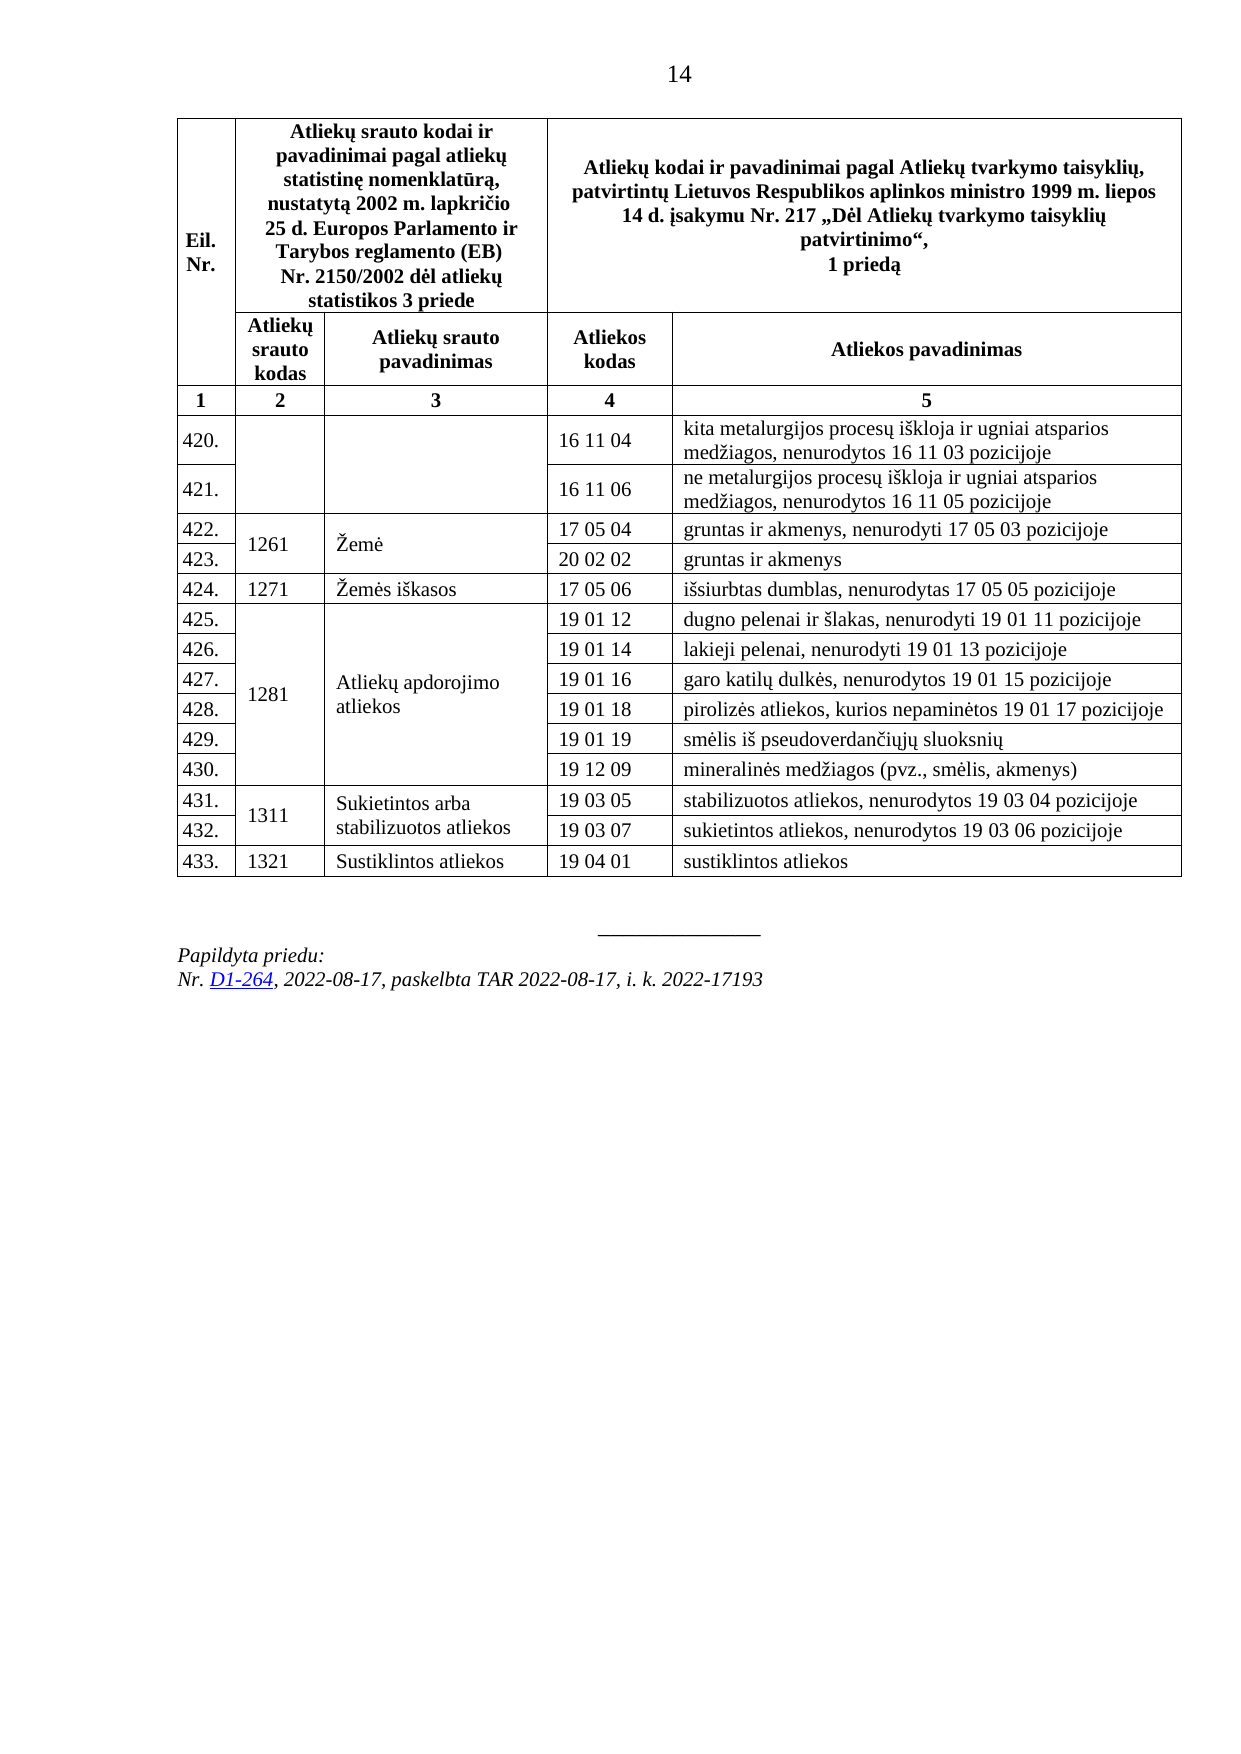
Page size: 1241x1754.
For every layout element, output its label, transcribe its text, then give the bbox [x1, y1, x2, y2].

table_cell pirolizės atliekos, kurios nepaminėtos 19 01 17 pozicijoje [673, 694, 1181, 723]
table_cell 19 03 05 [548, 786, 672, 814]
table_cell Žemė [325, 514, 547, 573]
table_cell Atliekų srauto kodas [236, 313, 324, 385]
table_cell 1261 [236, 514, 324, 573]
table_cell gruntas ir akmenys [673, 544, 1181, 573]
table_cell 19 01 12 [548, 604, 672, 633]
table_cell kita metalurgijos procesų iškloja ir ugniai atsparios medžiagos, nenurodytos 16 11 03 pozicijoje [673, 416, 1181, 464]
table_cell 432. [178, 816, 235, 844]
table_cell 421. [178, 465, 235, 513]
table_cell 19 12 09 [548, 754, 672, 784]
table_cell 430. [178, 754, 235, 784]
table_cell sukietintos atliekos, nenurodytos 19 03 06 pozicijoje [673, 816, 1181, 844]
table_cell 16 11 06 [548, 465, 672, 513]
table_cell Sustiklintos atliekos [325, 846, 547, 876]
table_cell 423. [178, 544, 235, 573]
table_cell smėlis iš pseudoverdančiųjų sluoksnių [673, 724, 1181, 753]
text Nr. D1-264, 2022-08-17, paskelbta TAR 2022-08-17, i. k. 2022-17193 [177, 967, 1181, 991]
table_cell lakieji pelenai, nenurodyti 19 01 13 pozicijoje [673, 634, 1181, 663]
table_cell 1281 [236, 604, 324, 784]
table_cell 427. [178, 664, 235, 693]
table_cell Žemės iškasos [325, 574, 547, 603]
table_cell stabilizuotos atliekos, nenurodytos 19 03 04 pozicijoje [673, 786, 1181, 814]
table_cell 1 [178, 386, 235, 415]
table_cell [325, 416, 547, 513]
table_cell sustiklintos atliekos [673, 846, 1181, 876]
table_cell dugno pelenai ir šlakas, nenurodyti 19 01 11 pozicijoje [673, 604, 1181, 633]
table_cell 420. [178, 416, 235, 464]
table_cell Atliekos kodas [548, 313, 672, 385]
table_cell 431. [178, 786, 235, 814]
table_cell 19 04 01 [548, 846, 672, 876]
table_cell mineralinės medžiagos (pvz., smėlis, akmenys) [673, 754, 1181, 784]
table_cell 3 [325, 386, 547, 415]
table_cell 1311 [236, 786, 324, 844]
table_cell gruntas ir akmenys, nenurodyti 17 05 03 pozicijoje [673, 514, 1181, 543]
table_cell garo katilų dulkės, nenurodytos 19 01 15 pozicijoje [673, 664, 1181, 693]
table_header Atliekų srauto kodai ir pavadinimai pagal atliekų statistinę nomenklatūrą, nustatytą 2002 m. lapkričio 25 d. Europos Parlamento ir Tarybos reglamento (EB) Nr. 2150/2002 dėl atliekų statistikos 3 priede [236, 119, 547, 312]
table_cell 429. [178, 724, 235, 753]
table_header Eil. Nr. [178, 119, 235, 385]
table_cell Sukietintos arba stabilizuotos atliekos [325, 786, 547, 844]
table_cell 1271 [236, 574, 324, 603]
table_cell 19 01 18 [548, 694, 672, 723]
table_cell 425. [178, 604, 235, 633]
table_cell 17 05 04 [548, 514, 672, 543]
text Papildyta priedu: [177, 943, 1181, 967]
table_cell Atliekų apdorojimo atliekos [325, 604, 547, 784]
table_cell 17 05 06 [548, 574, 672, 603]
table_cell 2 [236, 386, 324, 415]
table_cell 19 01 19 [548, 724, 672, 753]
table_cell 19 03 07 [548, 816, 672, 844]
table_cell 19 01 16 [548, 664, 672, 693]
table_cell 5 [673, 386, 1181, 415]
table_cell 422. [178, 514, 235, 543]
text _____________ [177, 910, 1181, 938]
table_cell 20 02 02 [548, 544, 672, 573]
table_cell ne metalurgijos procesų iškloja ir ugniai atsparios medžiagos, nenurodytos 16 11 05 pozicijoje [673, 465, 1181, 513]
table_cell 426. [178, 634, 235, 663]
table_cell 4 [548, 386, 672, 415]
table_cell 433. [178, 846, 235, 876]
table_cell [236, 416, 324, 513]
table_cell 428. [178, 694, 235, 723]
table_cell Atliekos pavadinimas [673, 313, 1181, 385]
table_cell išsiurbtas dumblas, nenurodytas 17 05 05 pozicijoje [673, 574, 1181, 603]
table_cell 1321 [236, 846, 324, 876]
table_cell 424. [178, 574, 235, 603]
table_header Atliekų kodai ir pavadinimai pagal Atliekų tvarkymo taisyklių, patvirtintų Lietuvos Respublikos aplinkos ministro 1999 m. liepos 14 d. įsakymu Nr. 217 „Dėl Atliekų tvarkymo taisyklių patvirtinimo“, 1 priedą [548, 119, 1181, 312]
table_cell Atliekų srauto pavadinimas [325, 313, 547, 385]
table_cell 19 01 14 [548, 634, 672, 663]
table_cell 16 11 04 [548, 416, 672, 464]
